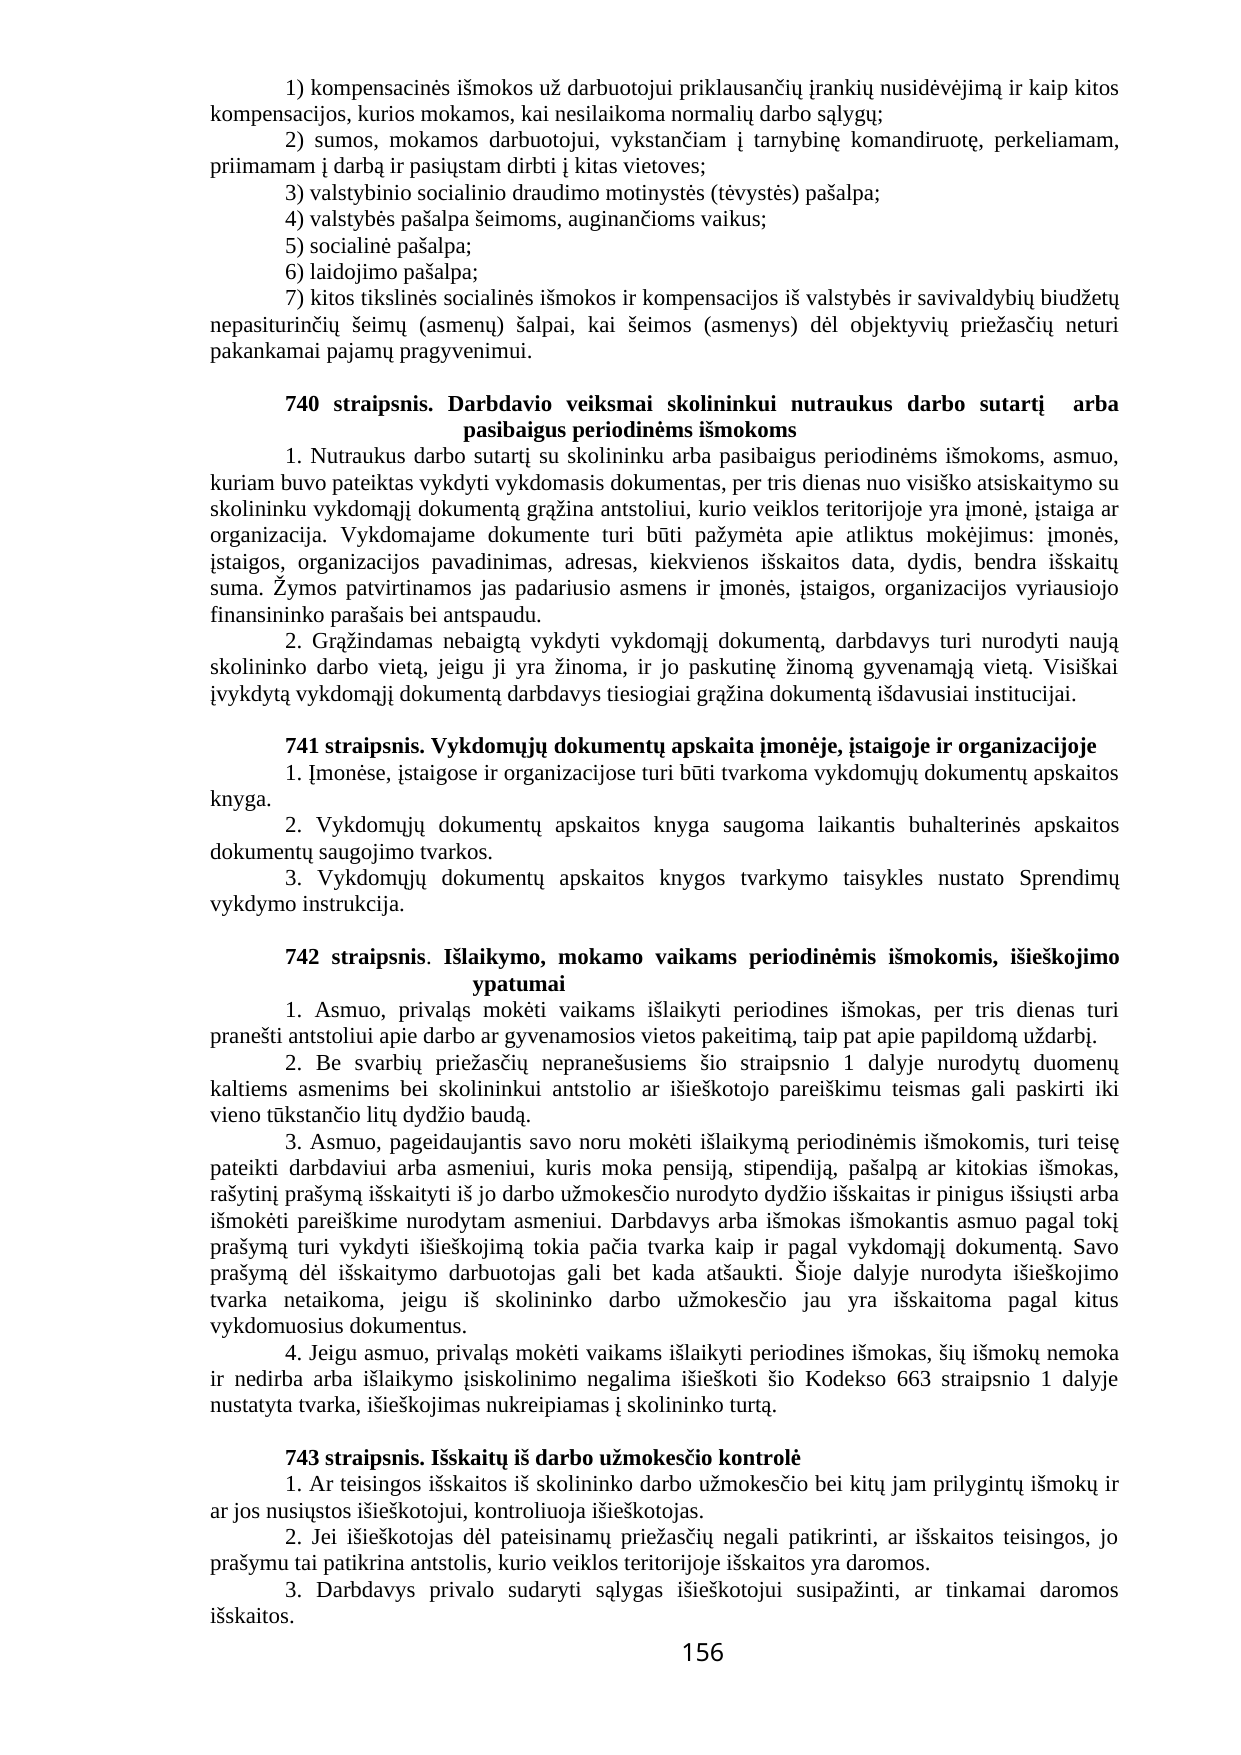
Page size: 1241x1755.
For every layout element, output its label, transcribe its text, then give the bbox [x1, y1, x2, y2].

text 3) valstybinio socialinio draudimo motinystės (tėvystės) pašalpa; [210, 179, 1120, 205]
text 6) laidojimo pašalpa; [210, 258, 1120, 284]
text 2. Grąžindamas nebaigtą vykdyti vykdomąjį dokumentą, darbdavys turi nurodyti naują skolininko darbo vietą, jeigu ji yra žinoma, ir jo paskutinę žinomą gyvenamąją vietą. Visiškai įvykdytą vykdomąjį dokumentą darbdavys tiesiogiai grąžina dokumentą išdavusiai institucijai. [210, 627, 1120, 706]
text 741 straipsnis. Vykdomųjų dokumentų apskaita įmonėje, įstaigoje ir organizacijoje [285, 732, 1120, 759]
text 3. Asmuo, pageidaujantis savo noru mokėti išlaikymą periodinėmis išmokomis, turi teisę pateikti darbdaviui arba asmeniui, kuris moka pensiją, stipendiją, pašalpą ar kitokias išmokas, rašytinį prašymą išskaityti iš jo darbo užmokesčio nurodyto dydžio išskaitas ir pinigus išsiųsti arba išmokėti pareiškime nurodytam asmeniui. Darbdavys arba išmokas išmokantis asmuo pagal tokį prašymą turi vykdyti išieškojimą tokia pačia tvarka kaip ir pagal vykdomąjį dokumentą. Savo prašymą dėl išskaitymo darbuotojas gali bet kada atšaukti. Šioje dalyje nurodyta išieškojimo tvarka netaikoma, jeigu iš skolininko darbo užmokesčio jau yra išskaitoma pagal kitus vykdomuosius dokumentus. [210, 1128, 1120, 1338]
text 3. Vykdomųjų dokumentų apskaitos knygos tvarkymo taisykles nustato Sprendimų vykdymo instrukcija. [210, 864, 1120, 917]
text 4) valstybės pašalpa šeimoms, auginančioms vaikus; [210, 205, 1120, 232]
text 2. Vykdomųjų dokumentų apskaitos knyga saugoma laikantis buhalterinės apskaitos dokumentų saugojimo tvarkos. [210, 811, 1120, 864]
text 1. Nutraukus darbo sutartį su skolininku arba pasibaigus periodinėms išmokoms, asmuo, kuriam buvo pateiktas vykdyti vykdomasis dokumentas, per tris dienas nuo visiško atsiskaitymo su skolininku vykdomąjį dokumentą grąžina antstoliui, kurio veiklos teritorijoje yra įmonė, įstaiga ar organizacija. Vykdomajame dokumente turi būti pažymėta apie atliktus mokėjimus: įmonės, įstaigos, organizacijos pavadinimas, adresas, kiekvienos išskaitos data, dydis, bendra išskaitų suma. Žymos patvirtinamos jas padariusio asmens ir įmonės, įstaigos, organizacijos vyriausiojo finansininko parašais bei antspaudu. [210, 442, 1120, 627]
text 7) kitos tikslinės socialinės išmokos ir kompensacijos iš valstybės ir savivaldybių biudžetų nepasiturinčių šeimų (asmenų) šalpai, kai šeimos (asmenys) dėl objektyvių priežasčių neturi pakankamai pajamų pragyvenimui. [210, 284, 1120, 363]
text 742 straipsnis. Išlaikymo, mokamo vaikams periodinėmis išmokomis, išieškojimo ypatumai [285, 943, 1120, 996]
text 3. Darbdavys privalo sudaryti sąlygas išieškotojui susipažinti, ar tinkamai daromos išskaitos. [210, 1576, 1120, 1628]
text 4. Jeigu asmuo, privaląs mokėti vaikams išlaikyti periodines išmokas, šių išmokų nemoka ir nedirba arba išlaikymo įsiskolinimo negalima išieškoti šio Kodekso 663 straipsnio 1 dalyje nustatyta tvarka, išieškojimas nukreipiamas į skolininko turtą. [210, 1338, 1120, 1418]
text 2. Be svarbių priežasčių nepranešusiems šio straipsnio 1 dalyje nurodytų duomenų kaltiems asmenims bei skolininkui antstolio ar išieškotojo pareiškimu teismas gali paskirti iki vieno tūkstančio litų dydžio baudą. [210, 1049, 1120, 1128]
text 1. Ar teisingos išskaitos iš skolininko darbo užmokesčio bei kitų jam prilygintų išmokų ir ar jos nusiųstos išieškotojui, kontroliuoja išieškotojas. [210, 1470, 1120, 1523]
text 2) sumos, mokamos darbuotojui, vykstančiam į tarnybinę komandiruotę, perkeliamam, priimamam į darbą ir pasiųstam dirbti į kitas vietoves; [210, 126, 1120, 179]
text 1) kompensacinės išmokos už darbuotojui priklausančių įrankių nusidėvėjimą ir kaip kitos kompensacijos, kurios mokamos, kai nesilaikoma normalių darbo sąlygų; [210, 73, 1120, 126]
text 2. Jei išieškotojas dėl pateisinamų priežasčių negali patikrinti, ar išskaitos teisingos, jo prašymu tai patikrina antstolis, kurio veiklos teritorijoje išskaitos yra daromos. [210, 1523, 1120, 1576]
text 1. Įmonėse, įstaigose ir organizacijose turi būti tvarkoma vykdomųjų dokumentų apskaitos knyga. [210, 759, 1120, 811]
text 5) socialinė pašalpa; [210, 232, 1120, 258]
text 1. Asmuo, privaląs mokėti vaikams išlaikyti periodines išmokas, per tris dienas turi pranešti antstoliui apie darbo ar gyvenamosios vietos pakeitimą, taip pat apie papildomą uždarbį. [210, 996, 1120, 1049]
text 740 straipsnis. Darbdavio veiksmai skolininkui nutraukus darbo sutartį arba pasibaigus periodinėms išmokoms [285, 390, 1120, 442]
text 743 straipsnis. Išskaitų iš darbo užmokesčio kontrolė [210, 1444, 1120, 1470]
